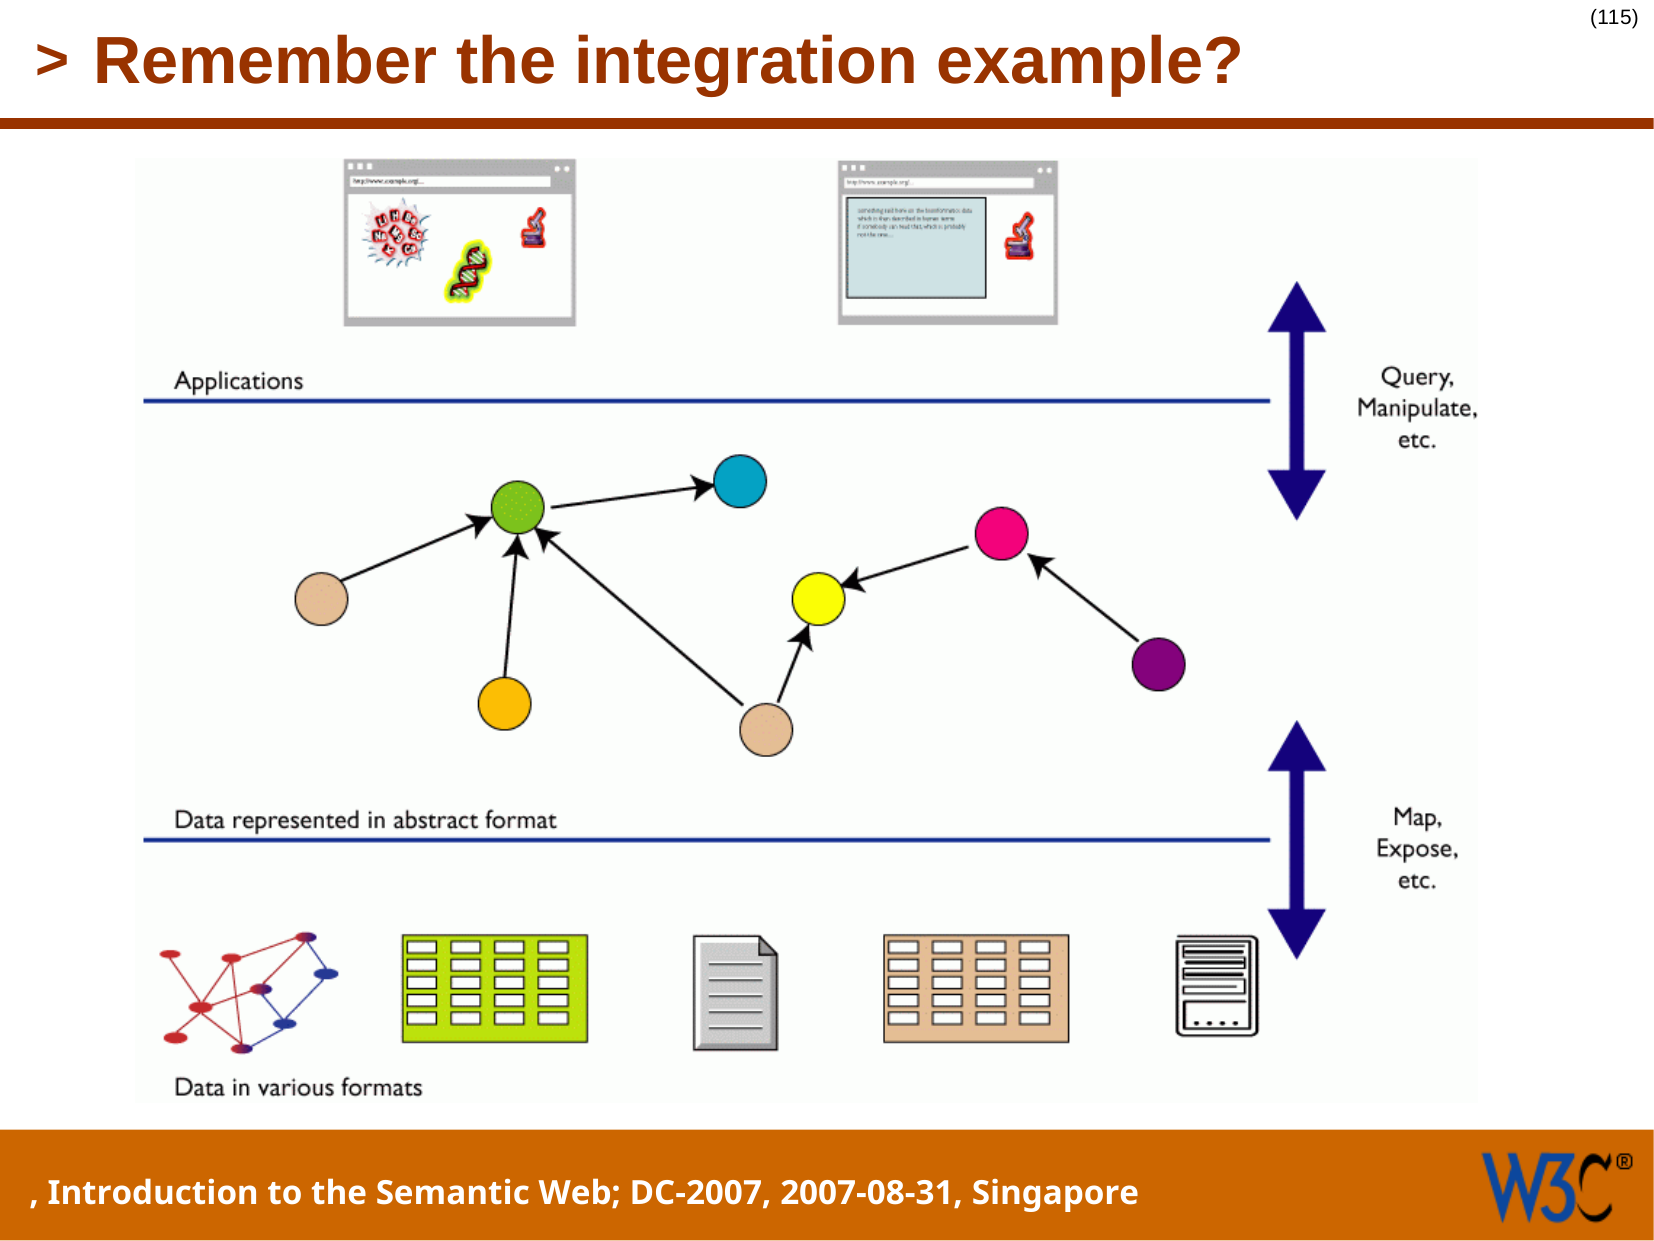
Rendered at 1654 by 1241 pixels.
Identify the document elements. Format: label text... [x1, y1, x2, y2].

picture [135, 158, 1478, 1103]
picture [1477, 1149, 1639, 1228]
title Remember the integration example? [93, 0, 1493, 119]
